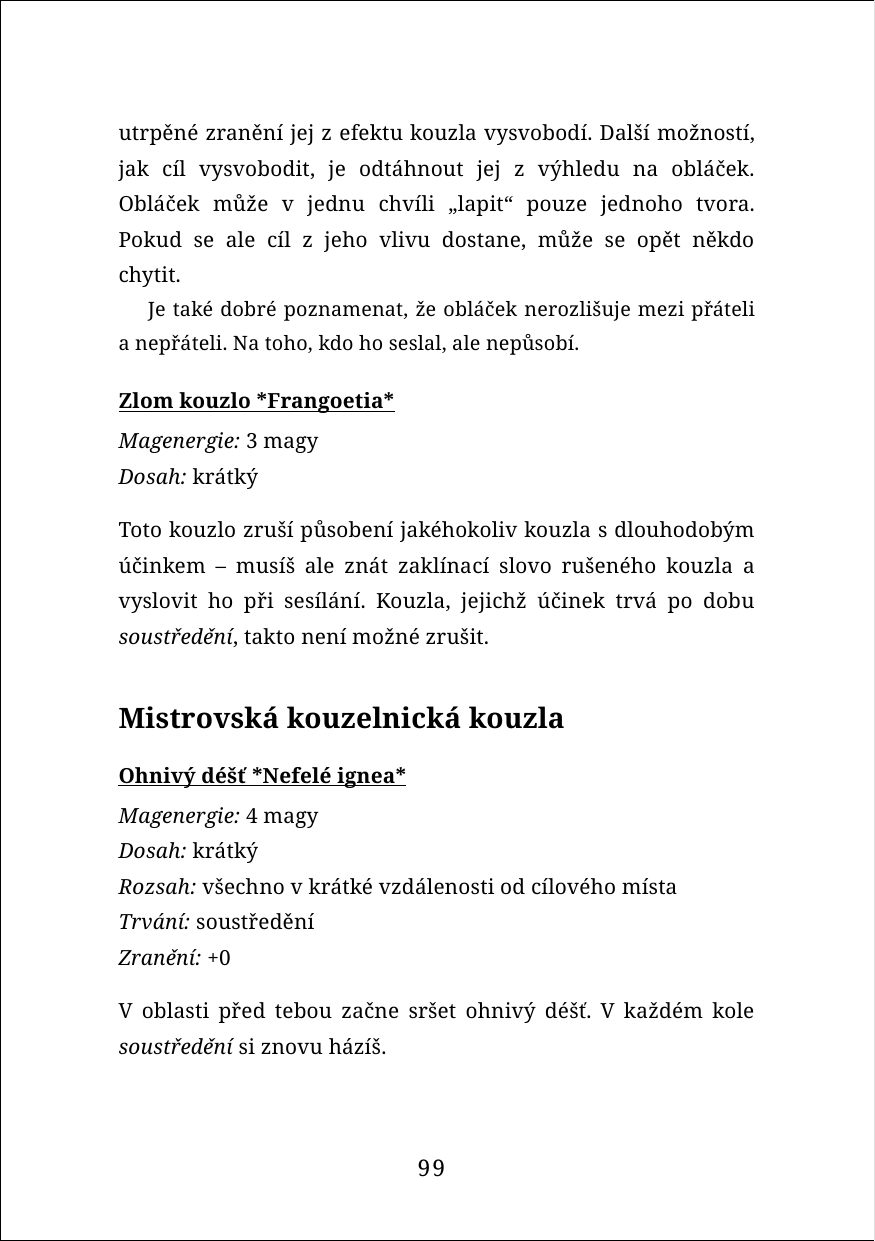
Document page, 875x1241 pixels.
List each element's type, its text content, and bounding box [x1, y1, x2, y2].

subtitle Ohnivý déšť *Nefelé ignea* [118, 761, 756, 789]
text Magenergie: 3 magy Dosah: krátký [118, 427, 756, 491]
text V oblasti před tebou začne sršet ohnivý déšť. V každém kole soustředění si znovu házíš. [118, 996, 756, 1060]
subtitle Zlom kouzlo *Frangoetia* [118, 386, 756, 415]
subtitle Mistrovská kouzelnická kouzla [118, 699, 756, 737]
text utrpěné zranění jej z efektu kouzla vysvobodí. Další možností, jak cíl vysvobodit, je odtáhnout jej z výhledu na obláček. Obláček může v jednu chvíli „lapit“ pouze jednoho tvora. Pokud se ale cíl z jeho vlivu dostane, může se opět někdo chytit. Je také dobré poznamenat, že obláček nerozlišuje mezi přáteli a nepřáteli. Na toho, kdo ho seslal, ale nepůsobí. [118, 118, 756, 356]
text Toto kouzlo zruší působení jakéhokoliv kouzla s dlouhodobým účinkem – musíš ale znát zaklínací slovo rušeného kouzla a vyslovit ho při sesílání. Kouzla, jejichž účinek trvá po dobu soustředění, takto není možné zrušit. [118, 515, 756, 650]
text Magenergie: 4 magy Dosah: krátký Rozsah: všechno v krátké vzdálenosti od cílového místa Trvání: soustředění Zranění: +0 [118, 801, 756, 971]
